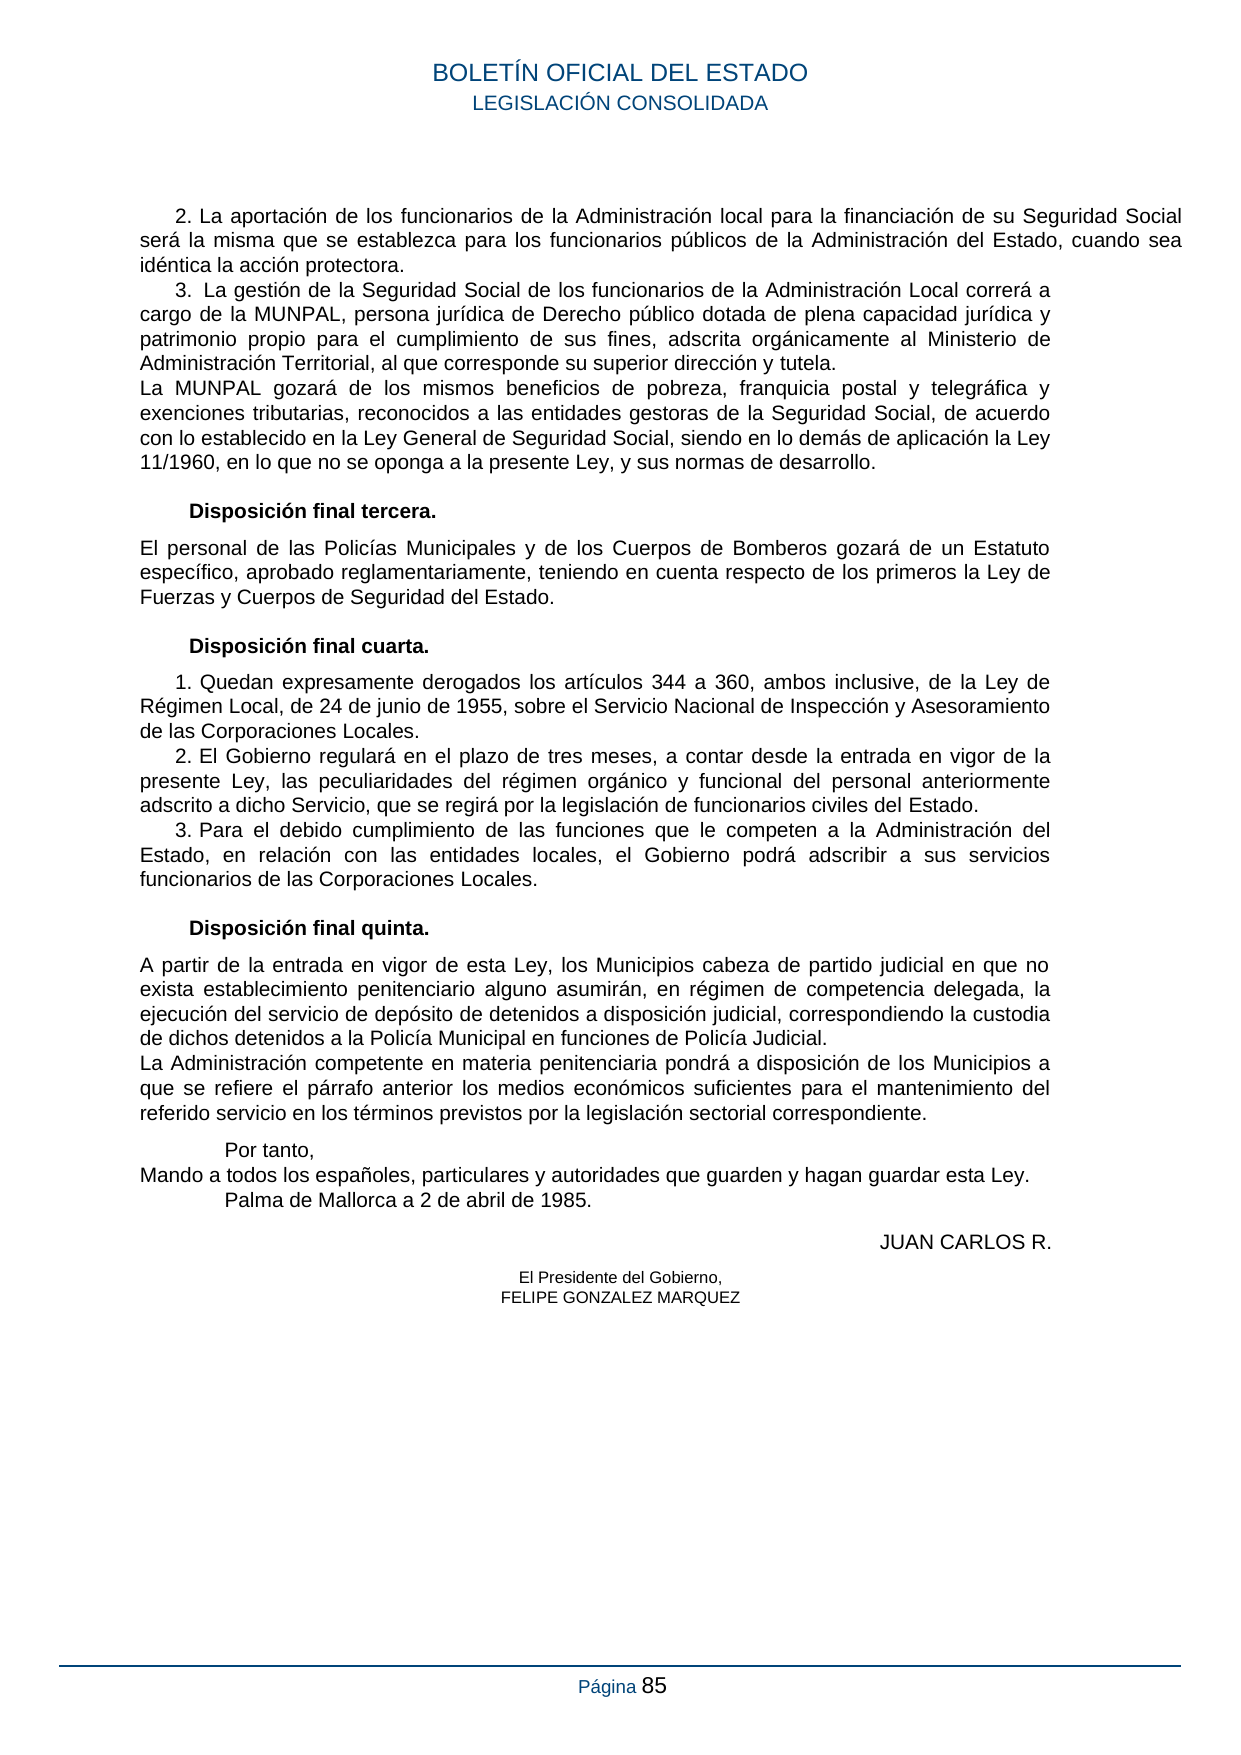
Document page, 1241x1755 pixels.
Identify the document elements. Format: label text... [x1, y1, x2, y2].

text La MUNPAL gozará de los mismos beneficios de pobreza, franquicia postal y telegráfica y exenciones tributarias, reconocidos a las entidades gestoras de la Seguridad Social, de acuerdo con lo establecido en la Ley General de Seguridad Social, siendo en lo demás de aplicación la Ley 11/1960, en lo que no se oponga a la presente Ley, y sus normas de desarrollo. [139, 376, 1052, 474]
list La gestión de la Seguridad Social de los funcionarios de la Administración Local correrá a cargo de la MUNPAL, persona jurídica de Derecho público dotada de plena capacidad jurídica y patrimonio propio para el cumplimiento de sus fines, adscrita orgánicamente al Ministerio de Administración Territorial, al que corresponde su superior dirección y tutela. [139, 277, 1052, 375]
list Quedan expresamente derogados los artículos 344 a 360, ambos inclusive, de la Ley de Régimen Local, de 24 de junio de 1955, sobre el Servicio Nacional de Inspección y Asesoramiento de las Corporaciones Locales. [139, 670, 1052, 743]
subtitle Disposición final quinta. [189, 916, 1184, 940]
text La Administración competente en materia penitenciaria pondrá a disposición de los Municipios a que se refiere el párrafo anterior los medios económicos suficientes para el mantenimiento del referido servicio en los términos previstos por la legislación sectorial correspondiente. [139, 1051, 1052, 1124]
list La aportación de los funcionarios de la Administración local para la financiación de su Seguridad Social será la misma que se establezca para los funcionarios públicos de la Administración del Estado, cuando sea idéntica la acción protectora. [139, 203, 1184, 277]
text El Presidente del Gobierno, FELIPE GONZALEZ MARQUEZ [500, 1268, 741, 1307]
subtitle Disposición final tercera. [189, 499, 1184, 523]
text Palma de Mallorca a 2 de abril de 1985. [224, 1187, 1184, 1211]
text Por tanto, [224, 1138, 1184, 1162]
text El personal de las Policías Municipales y de los Cuerpos de Bomberos gozará de un Estatuto específico, aprobado reglamentariamente, teniendo en cuenta respecto de los primeros la Ley de Fuerzas y Cuerpos de Seguridad del Estado. [139, 535, 1052, 608]
text A partir de la entrada en vigor de esta Ley, los Municipios cabeza de partido judicial en que no exista establecimiento penitenciario alguno asumirán, en régimen de competencia delegada, la ejecución del servicio de depósito de detenidos a disposición judicial, correspondiendo la custodia de dichos detenidos a la Policía Municipal en funciones de Policía Judicial. [139, 952, 1052, 1050]
text JUAN CARLOS R. [139, 1230, 1052, 1254]
subtitle Disposición final cuarta. [189, 634, 1184, 658]
list Para el debido cumplimiento de las funciones que le competen a la Administración del Estado, en relación con las entidades locales, el Gobierno podrá adscribir a sus servicios funcionarios de las Corporaciones Locales. [139, 818, 1052, 891]
list El Gobierno regulará en el plazo de tres meses, a contar desde la entrada en vigor de la presente Ley, las peculiaridades del régimen orgánico y funcional del personal anteriormente adscrito a dicho Servicio, que se regirá por la legislación de funcionarios civiles del Estado. [139, 744, 1052, 817]
text Mando a todos los españoles, particulares y autoridades que guarden y hagan guardar esta Ley. [139, 1163, 1052, 1187]
